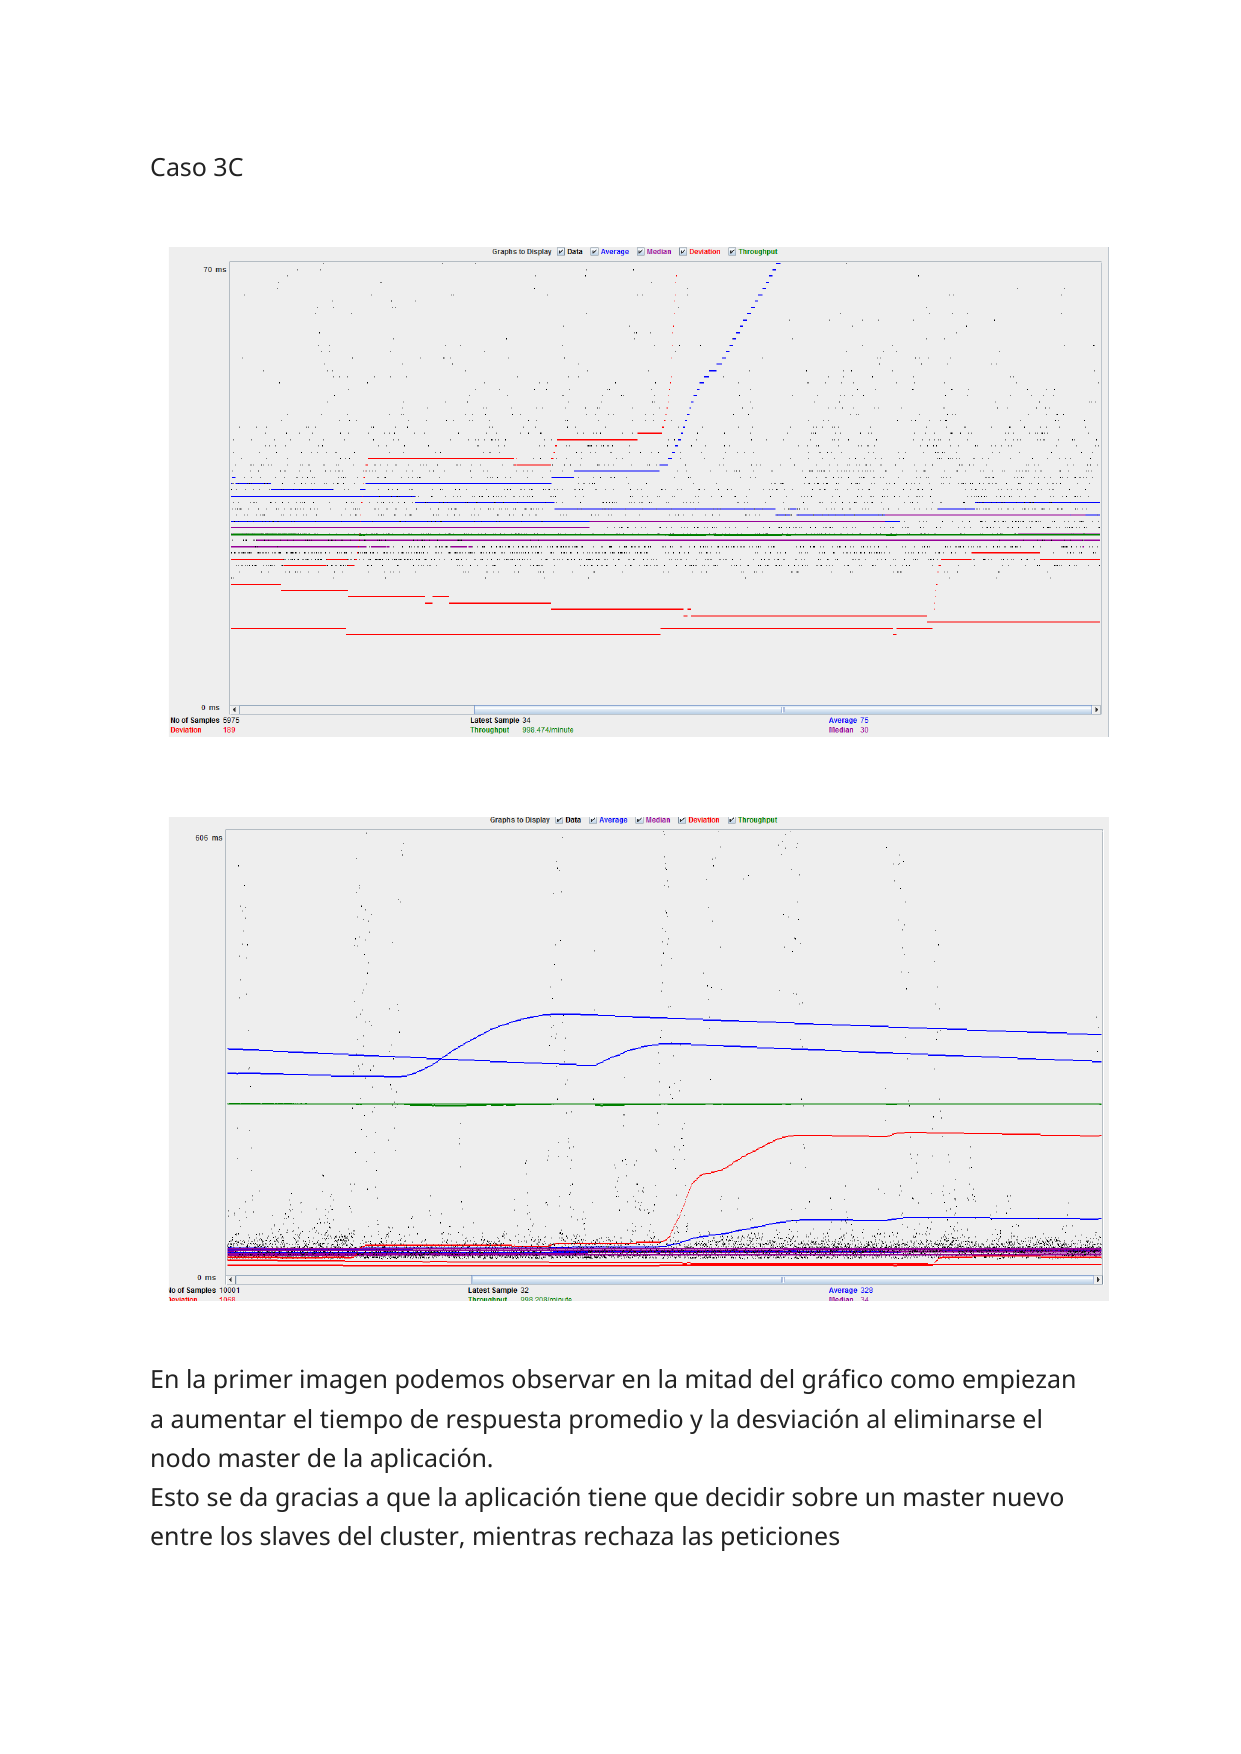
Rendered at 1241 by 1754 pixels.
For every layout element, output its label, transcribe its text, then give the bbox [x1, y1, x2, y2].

picture [168, 817, 1109, 1301]
picture [168, 247, 1109, 737]
text Esto se da gracias a que la aplicación tiene que decidir sobre un master nuevo entre los slaves del cluster, mientras rechaza las peticiones [150, 1479, 1091, 1553]
text Caso 3C [150, 150, 1091, 184]
text En la primer imagen podemos observar en la mitad del gráfico como empiezan a aumentar el tiempo de respuesta promedio y la desviación al eliminarse el nodo master de la aplicación. [150, 1362, 1091, 1474]
